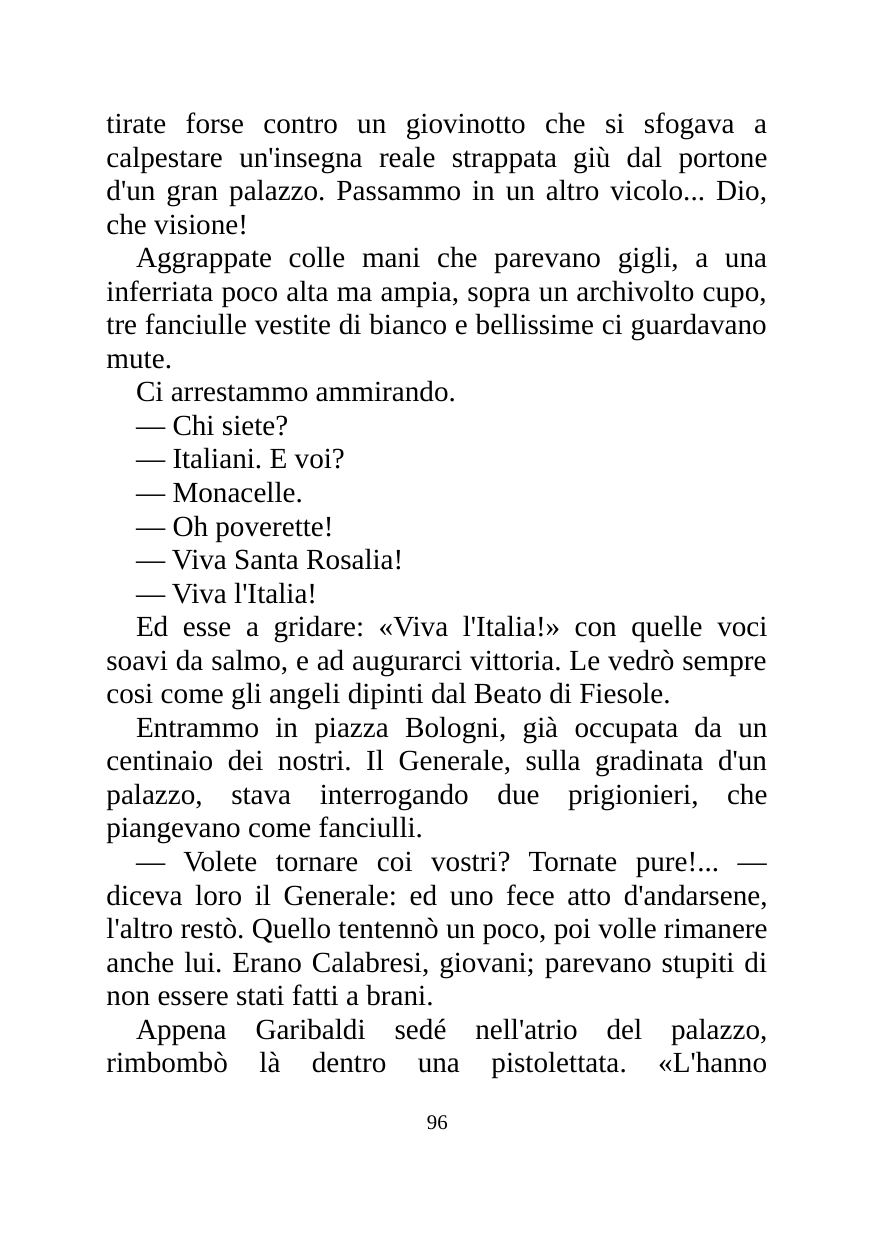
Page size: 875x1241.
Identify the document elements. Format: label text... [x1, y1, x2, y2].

text — Viva l'Italia! [106, 576, 768, 609]
text Ci arrestammo ammirando. [106, 374, 768, 408]
text — Viva Santa Rosalia! [106, 542, 768, 576]
text — Monacelle. [106, 475, 768, 509]
text — Volete tornare coi vostri? Tornate pure!... — diceva loro il Generale: ed uno fece atto d'andarsene, l'altro restò. Quello tentennò un poco, poi volle rimanere anche lui. Erano Calabresi, giovani; parevano stupiti di non essere stati fatti a brani. [106, 844, 768, 1012]
text — Chi siete? [106, 408, 768, 442]
text — Italiani. E voi? [106, 442, 768, 475]
text Entrammo in piazza Bologni, già occupata da un centinaio dei nostri. Il Generale, sulla gradinata d'un palazzo, stava interrogando due prigionieri, che piangevano come fanciulli. [106, 710, 768, 844]
text — Oh poverette! [106, 509, 768, 542]
text Appena Garibaldi sedé nell'atrio del palazzo, rimbombò là dentro una pistolettata. «L'hanno [106, 1012, 768, 1079]
text Ed esse a gridare: «Viva l'Italia!» con quelle voci soavi da salmo, e ad augurarci vittoria. Le vedrò sempre cosi come gli angeli dipinti dal Beato di Fiesole. [106, 609, 768, 710]
text tirate forse contro un giovinotto che si sfogava a calpestare un'insegna reale strappata giù dal portone d'un gran palazzo. Passammo in un altro vicolo... Dio, che visione! [106, 106, 768, 240]
text Aggrappate colle mani che parevano gigli, a una inferriata poco alta ma ampia, sopra un archivolto cupo, tre fanciulle vestite di bianco e bellissime ci guardavano mute. [106, 240, 768, 374]
